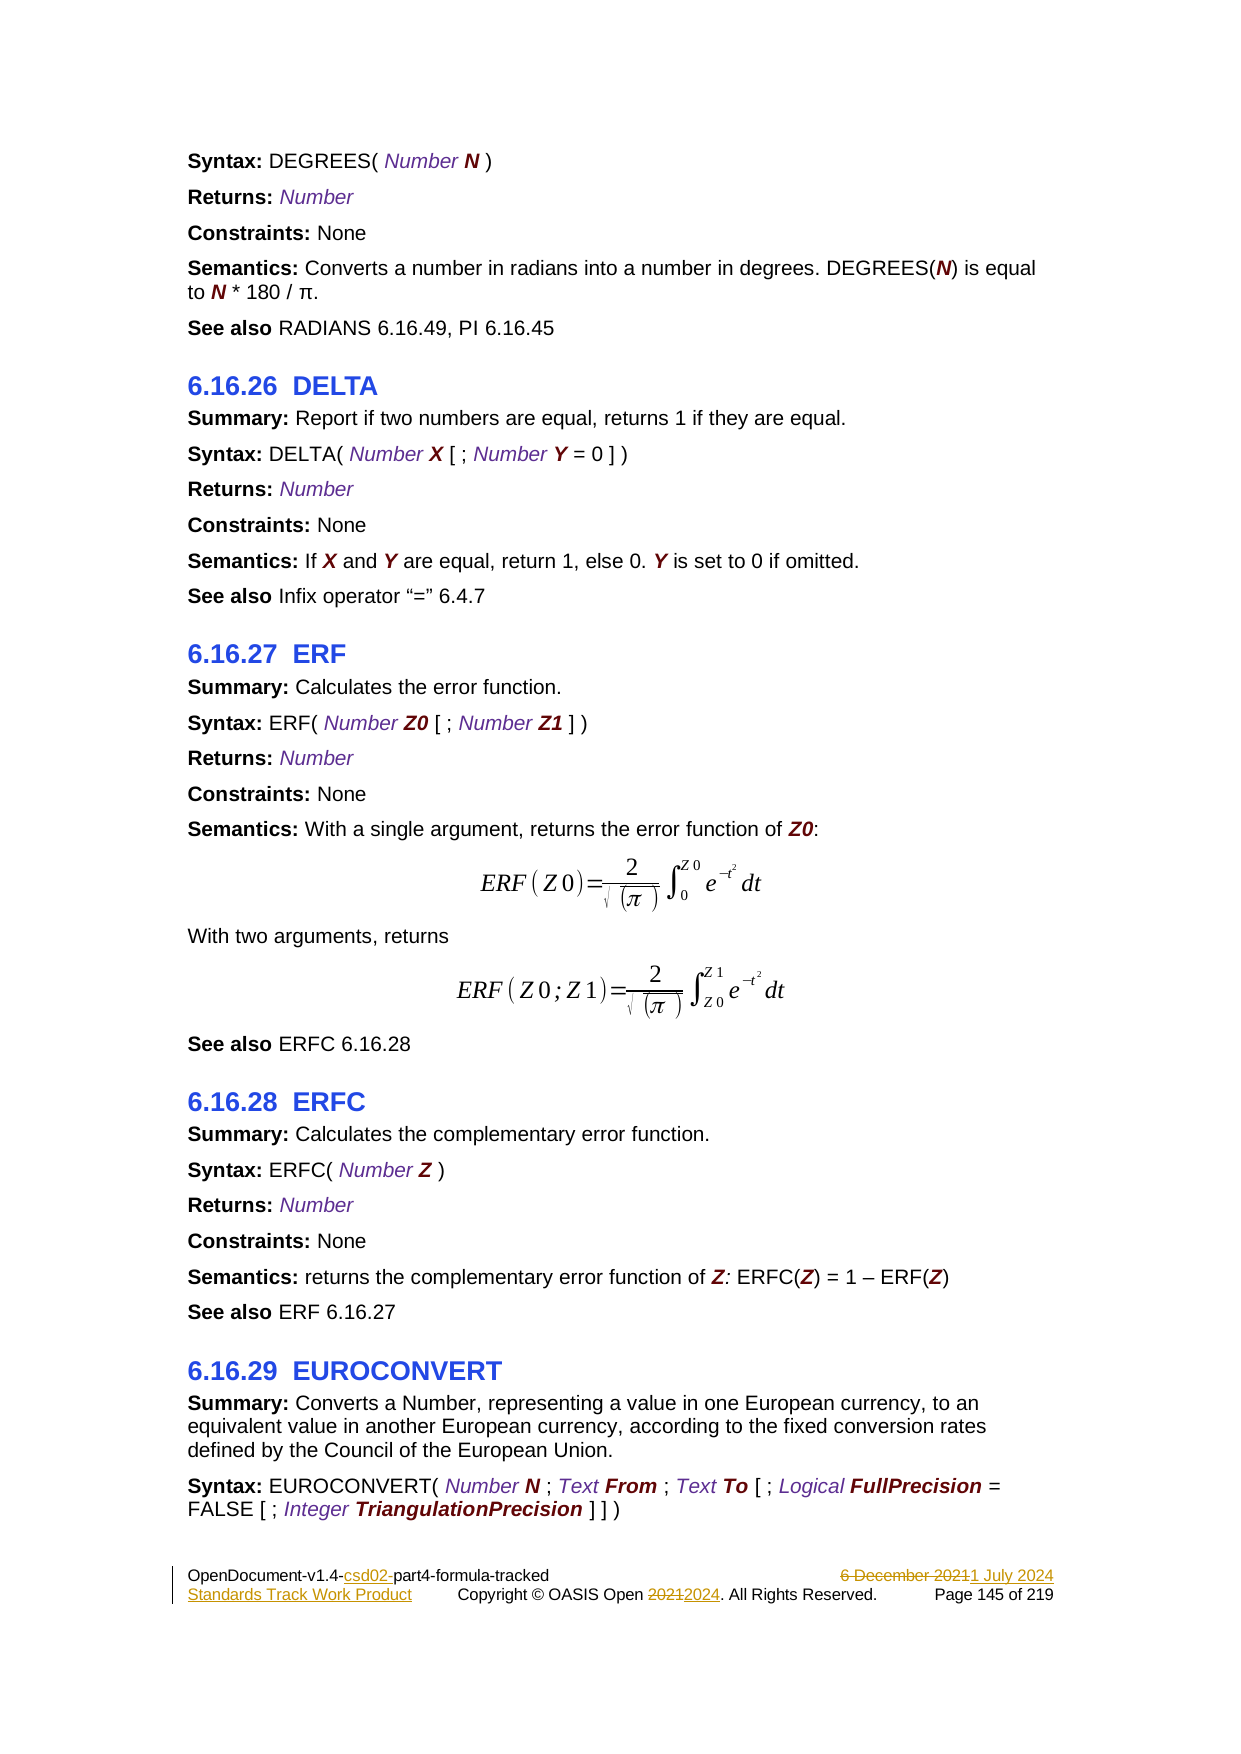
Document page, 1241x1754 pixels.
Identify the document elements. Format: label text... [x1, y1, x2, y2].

text Semantics: With a single argument, returns the error function of Z0: [187, 818, 1053, 841]
text Returns: Number [187, 186, 1053, 209]
text Syntax: ERF( Number Z0 [ ; Number Z1 ] ) [187, 711, 1053, 734]
text Syntax: ERFC( Number Z ) [187, 1158, 1053, 1182]
text See also Infix operator “=” 6.4.7 [187, 585, 1053, 608]
text Constraints: None [187, 1229, 1053, 1253]
subtitle DELTA [187, 371, 1053, 401]
text Summary: Converts a Number, representing a value in one European currency, to an equivalent value in another European currency, according to the fixed conversion rates defined by the Council of the European Union. [187, 1391, 1053, 1462]
text Returns: Number [187, 1194, 1053, 1217]
text Semantics: Converts a number in radians into a number in degrees. DEGREES(N) is equal to N * 180 / π. [187, 257, 1053, 304]
text Summary: Report if two numbers are equal, returns 1 if they are equal. [187, 407, 1053, 430]
text Syntax: EUROCONVERT( Number N ; Text From ; Text To [ ; Logical FullPrecision = FALSE [ ; Integer TriangulationPrecision ] ] ) [187, 1474, 1053, 1521]
text Returns: Number [187, 747, 1053, 770]
subtitle ERF [187, 639, 1053, 669]
text Syntax: DEGREES( Number N ) [187, 150, 1053, 173]
text Constraints: None [187, 782, 1053, 806]
text With two arguments, returns [187, 925, 1053, 948]
text See also ERFC 6.16.28 [187, 1032, 1053, 1056]
subtitle EUROCONVERT [187, 1355, 1053, 1385]
text Semantics: If X and Y are equal, return 1, else 0. Y is set to 0 if omitted. [187, 549, 1053, 573]
text Summary: Calculates the error function. [187, 675, 1053, 699]
text Semantics: returns the complementary error function of Z: ERFC(Z) = 1 – ERF(Z) [187, 1265, 1053, 1289]
text Summary: Calculates the complementary error function. [187, 1123, 1053, 1146]
text See also RADIANS 6.16.49, PI 6.16.45 [187, 316, 1053, 339]
text Syntax: DELTA( Number X [ ; Number Y = 0 ] ) [187, 442, 1053, 466]
text Constraints: None [187, 221, 1053, 245]
text Returns: Number [187, 478, 1053, 501]
text Constraints: None [187, 513, 1053, 537]
text See also ERF 6.16.27 [187, 1301, 1053, 1324]
subtitle ERFC [187, 1087, 1053, 1117]
